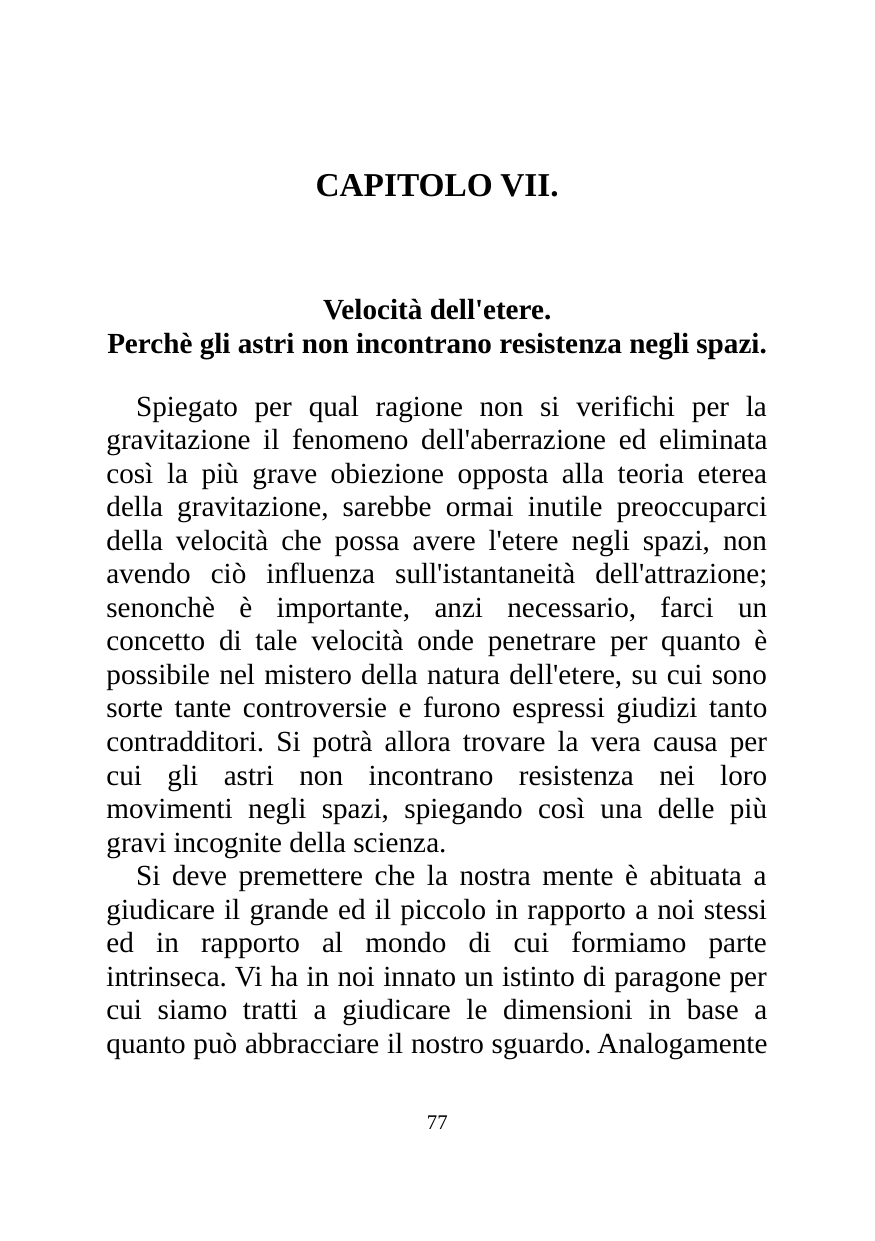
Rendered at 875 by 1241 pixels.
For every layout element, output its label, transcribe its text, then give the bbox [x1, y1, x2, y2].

text Si deve premettere che la nostra mente è abituata a giudicare il grande ed il piccolo in rapporto a noi stessi ed in rapporto al mondo di cui formiamo parte intrinseca. Vi ha in noi innato un istinto di paragone per cui siamo tratti a giudicare le dimensioni in base a quanto può abbracciare il nostro sguardo. Analogamente [106, 858, 768, 1059]
text Spiegato per qual ragione non si verifichi per la gravitazione il fenomeno dell'aberrazione ed eliminata così la più grave obiezione opposta alla teoria eterea della gravitazione, sarebbe ormai inutile preoccuparci della velocità che possa avere l'etere negli spazi, non avendo ciò influenza sull'istantaneità dell'attrazione; senonchè è importante, anzi necessario, farci un concetto di tale velocità onde penetrare per quanto è possibile nel mistero della natura dell'etere, su cui sono sorte tante controversie e furono espressi giudizi tanto contradditori. Si potrà allora trovare la vera causa per cui gli astri non incontrano resistenza nei loro movimenti negli spazi, spiegando così una delle più gravi incognite della scienza. [106, 389, 768, 858]
subtitle Velocità dell'etere. Perchè gli astri non incontrano resistenza negli spazi. [106, 292, 768, 359]
subtitle CAPITOLO VII. [106, 165, 768, 204]
